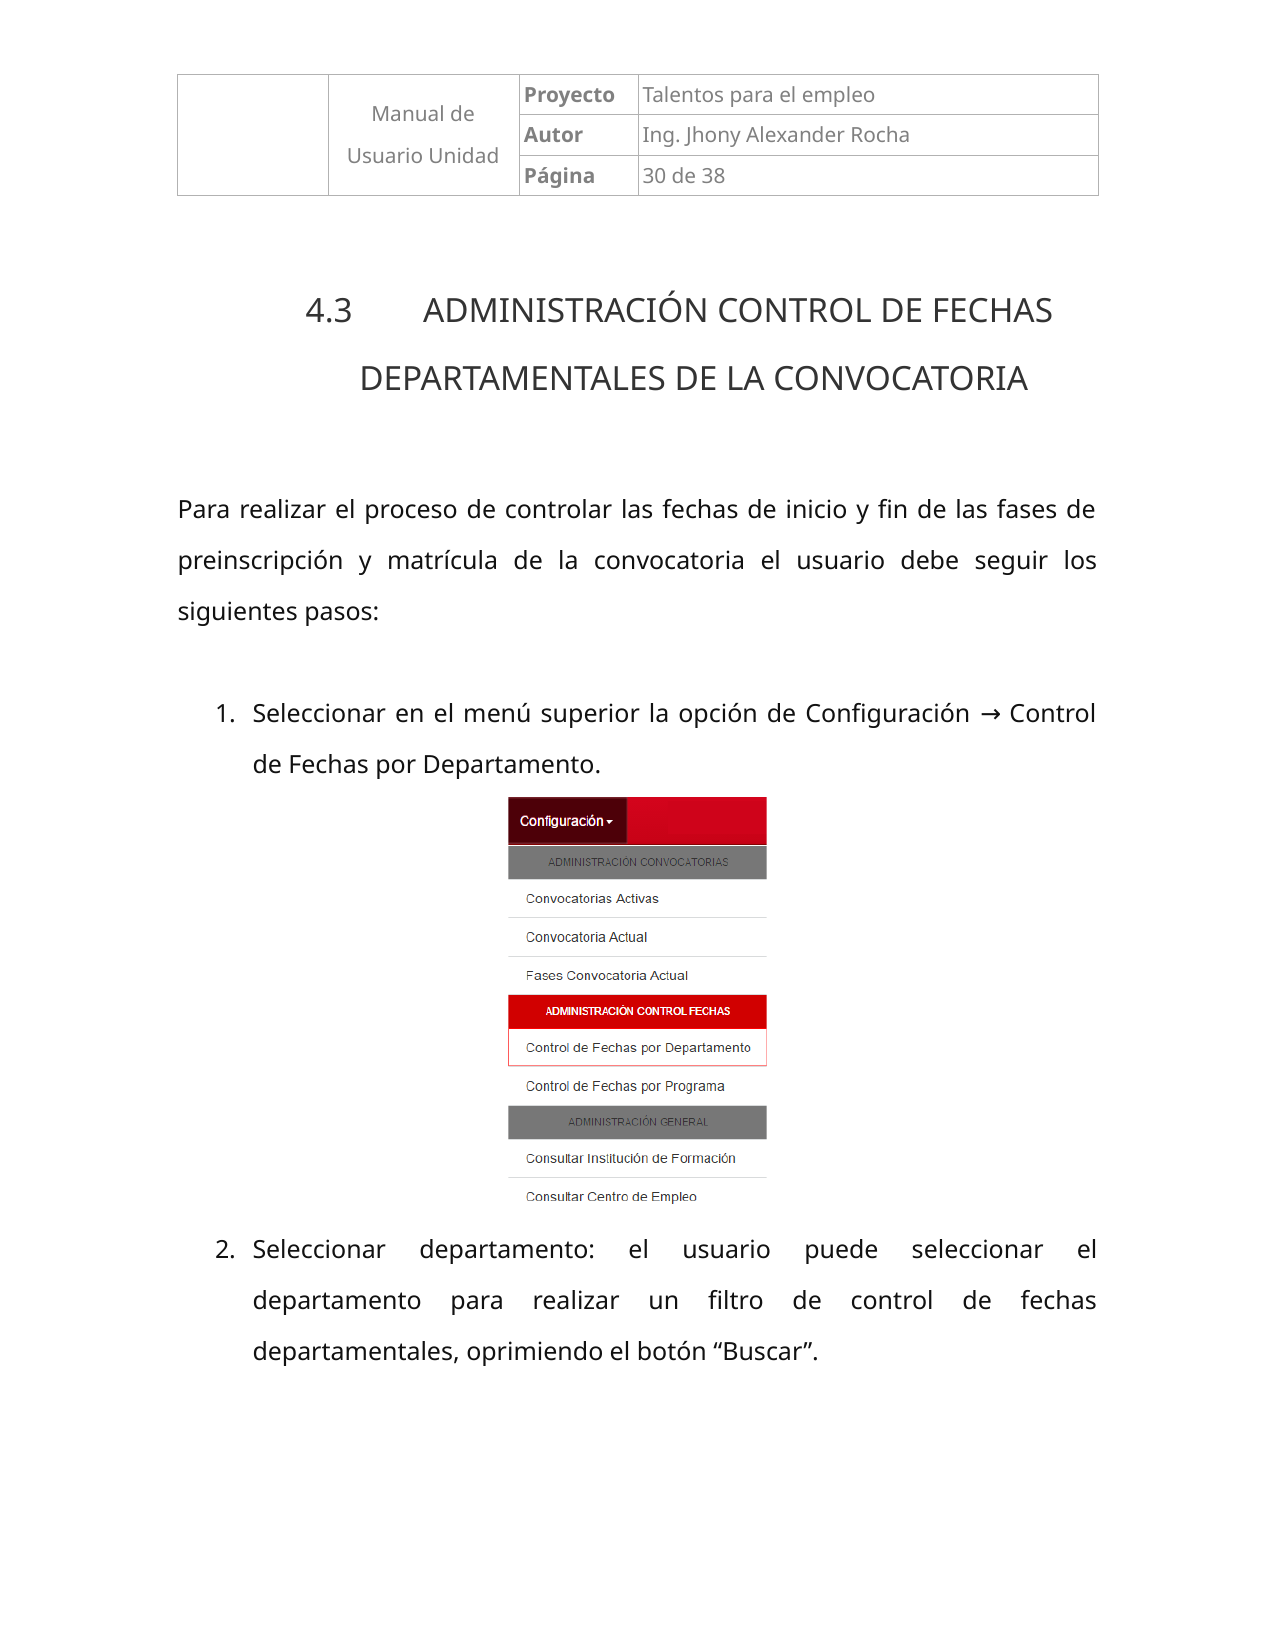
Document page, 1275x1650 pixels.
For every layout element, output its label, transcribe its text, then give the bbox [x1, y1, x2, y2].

picture [508, 797, 767, 1215]
list Seleccionar departamento: el usuario puede seleccionar el departamento para realizar un filtro de control de fechas departamentales, oprimiendo el botón “Buscar”. [215, 1215, 1098, 1368]
subtitle Administración control de fechas departamentales de la convocatoria [252, 287, 1098, 401]
text Para realizar el proceso de controlar las fechas de inicio y fin de las fases de preinscripción y matrícula de la convocatoria el usuario debe seguir los siguientes pasos: [177, 491, 1098, 627]
list Seleccionar en el menú superior la opción de Configuración → Control de Fechas por Departamento. [215, 696, 1098, 781]
